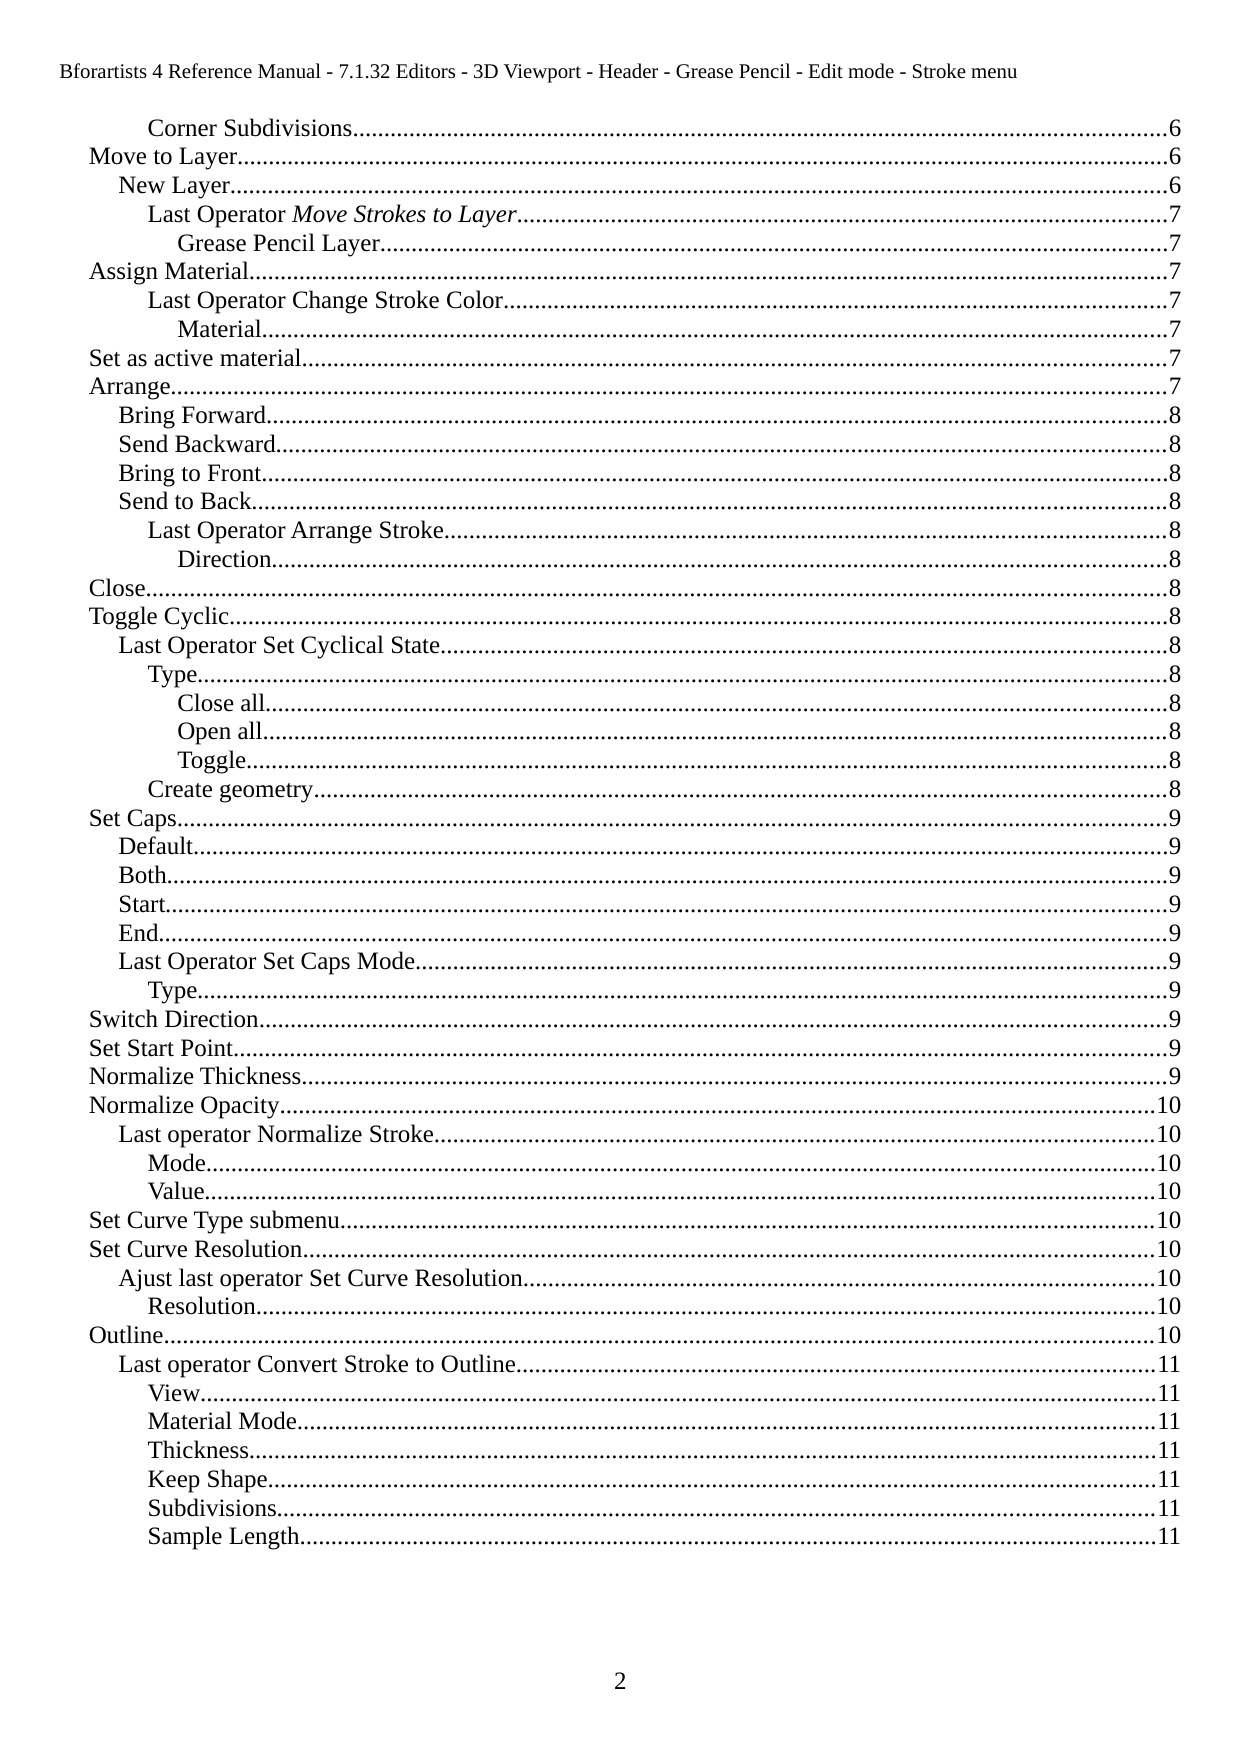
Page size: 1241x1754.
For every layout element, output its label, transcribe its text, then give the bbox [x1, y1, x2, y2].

text Set Start Point 9 [88, 1033, 1181, 1061]
text Toggle 8 [177, 745, 1181, 774]
text Set Curve Type submenu 10 [88, 1205, 1181, 1234]
text Type 8 [147, 659, 1181, 688]
text Normalize Opacity 10 [88, 1090, 1181, 1119]
text Bring Forward 8 [118, 400, 1181, 429]
text Last operator Normalize Stroke 10 [118, 1119, 1181, 1148]
text Last Operator Set Caps Mode 9 [118, 946, 1181, 975]
text Outline 10 [88, 1320, 1181, 1349]
text Arrange 7 [88, 371, 1181, 400]
text Sample Length 11 [147, 1521, 1181, 1550]
text Value 10 [147, 1176, 1181, 1205]
text Normalize Thickness 9 [88, 1061, 1181, 1090]
text Move to Layer 6 [88, 141, 1181, 170]
text Subdivisions 11 [147, 1493, 1181, 1521]
text Ajust last operator Set Curve Resolution 10 [118, 1263, 1181, 1291]
text Both 9 [118, 860, 1181, 889]
text Thickness 11 [147, 1435, 1181, 1464]
text Last operator Convert Stroke to Outline 11 [118, 1349, 1181, 1378]
text Close 8 [88, 573, 1181, 601]
text Switch Direction 9 [88, 1004, 1181, 1033]
text Send to Back 8 [118, 486, 1181, 515]
text Direction 8 [177, 544, 1181, 573]
text End 9 [118, 918, 1181, 946]
text Set Caps 9 [88, 803, 1181, 831]
text Material Mode 11 [147, 1406, 1181, 1435]
text Last Operator Change Stroke Color 7 [147, 285, 1181, 314]
text Close all 8 [177, 688, 1181, 716]
text Keep Shape 11 [147, 1464, 1181, 1493]
text Default 9 [118, 831, 1181, 860]
text Assign Material 7 [88, 256, 1181, 285]
text Last Operator Set Cyclical State 8 [118, 630, 1181, 659]
text Corner Subdivisions 6 [147, 113, 1181, 141]
text Set Curve Resolution 10 [88, 1234, 1181, 1263]
text Type 9 [147, 975, 1181, 1004]
text Grease Pencil Layer 7 [177, 228, 1181, 256]
text Create geometry 8 [147, 774, 1181, 803]
text Set as active material 7 [88, 343, 1181, 371]
text Toggle Cyclic 8 [88, 601, 1181, 630]
text Start 9 [118, 889, 1181, 918]
text Last Operator Arrange Stroke 8 [147, 515, 1181, 544]
text Bring to Front 8 [118, 458, 1181, 486]
text Last Operator Move Strokes to Layer 7 [147, 199, 1181, 228]
text Material 7 [177, 314, 1181, 343]
text Send Backward 8 [118, 429, 1181, 458]
text View 11 [147, 1378, 1181, 1406]
text Mode 10 [147, 1148, 1181, 1176]
text New Layer 6 [118, 170, 1181, 199]
text Open all 8 [177, 716, 1181, 745]
text Resolution 10 [147, 1291, 1181, 1320]
